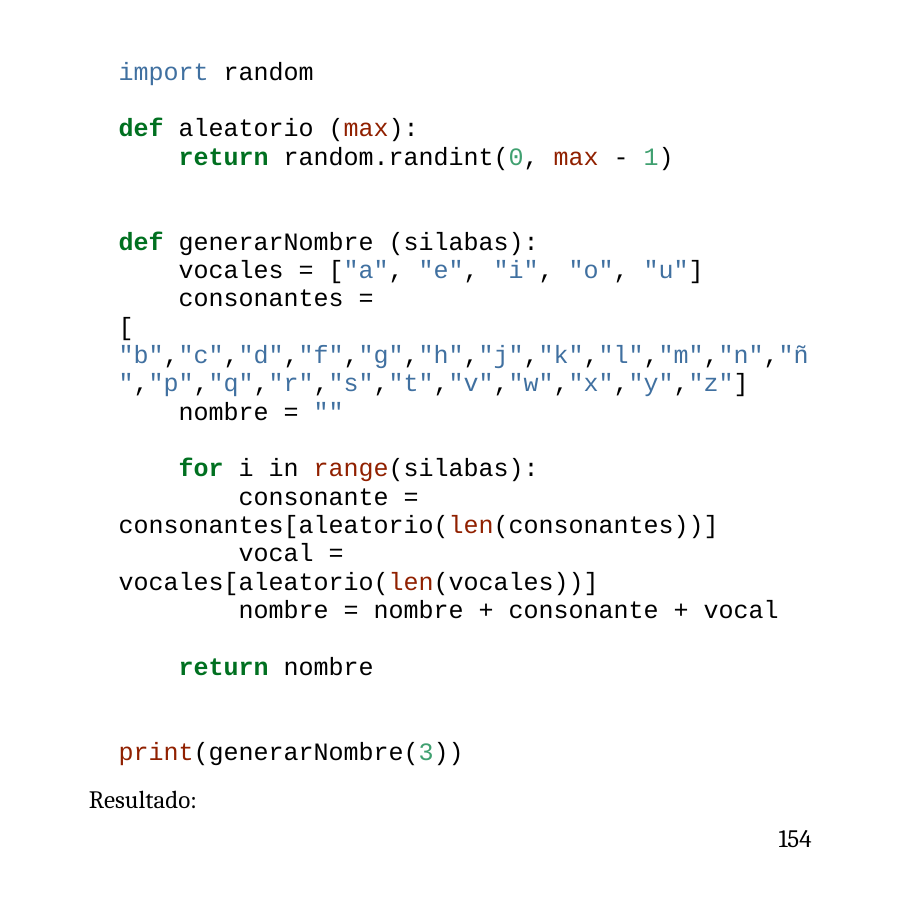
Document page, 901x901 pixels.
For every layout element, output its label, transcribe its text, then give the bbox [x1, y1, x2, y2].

text import random def aleatorio (max): return random.randint(0, max - 1) def generarNombre (silabas): vocales = ["a", "e", "i", "o", "u"] consonantes = ["b","c","d","f","g","h","j","k","l","m","n","ñ","p","q","r","s","t","v","w","x","y","z"] nombre = "" for i in range(silabas): consonante = consonantes[aleatorio(len(consonantes))] vocal = vocales[aleatorio(len(vocales))] nombre = nombre + consonante + vocal return nombre print(generarNombre(3)) [118, 59, 811, 767]
text Resultado: [89, 786, 811, 815]
